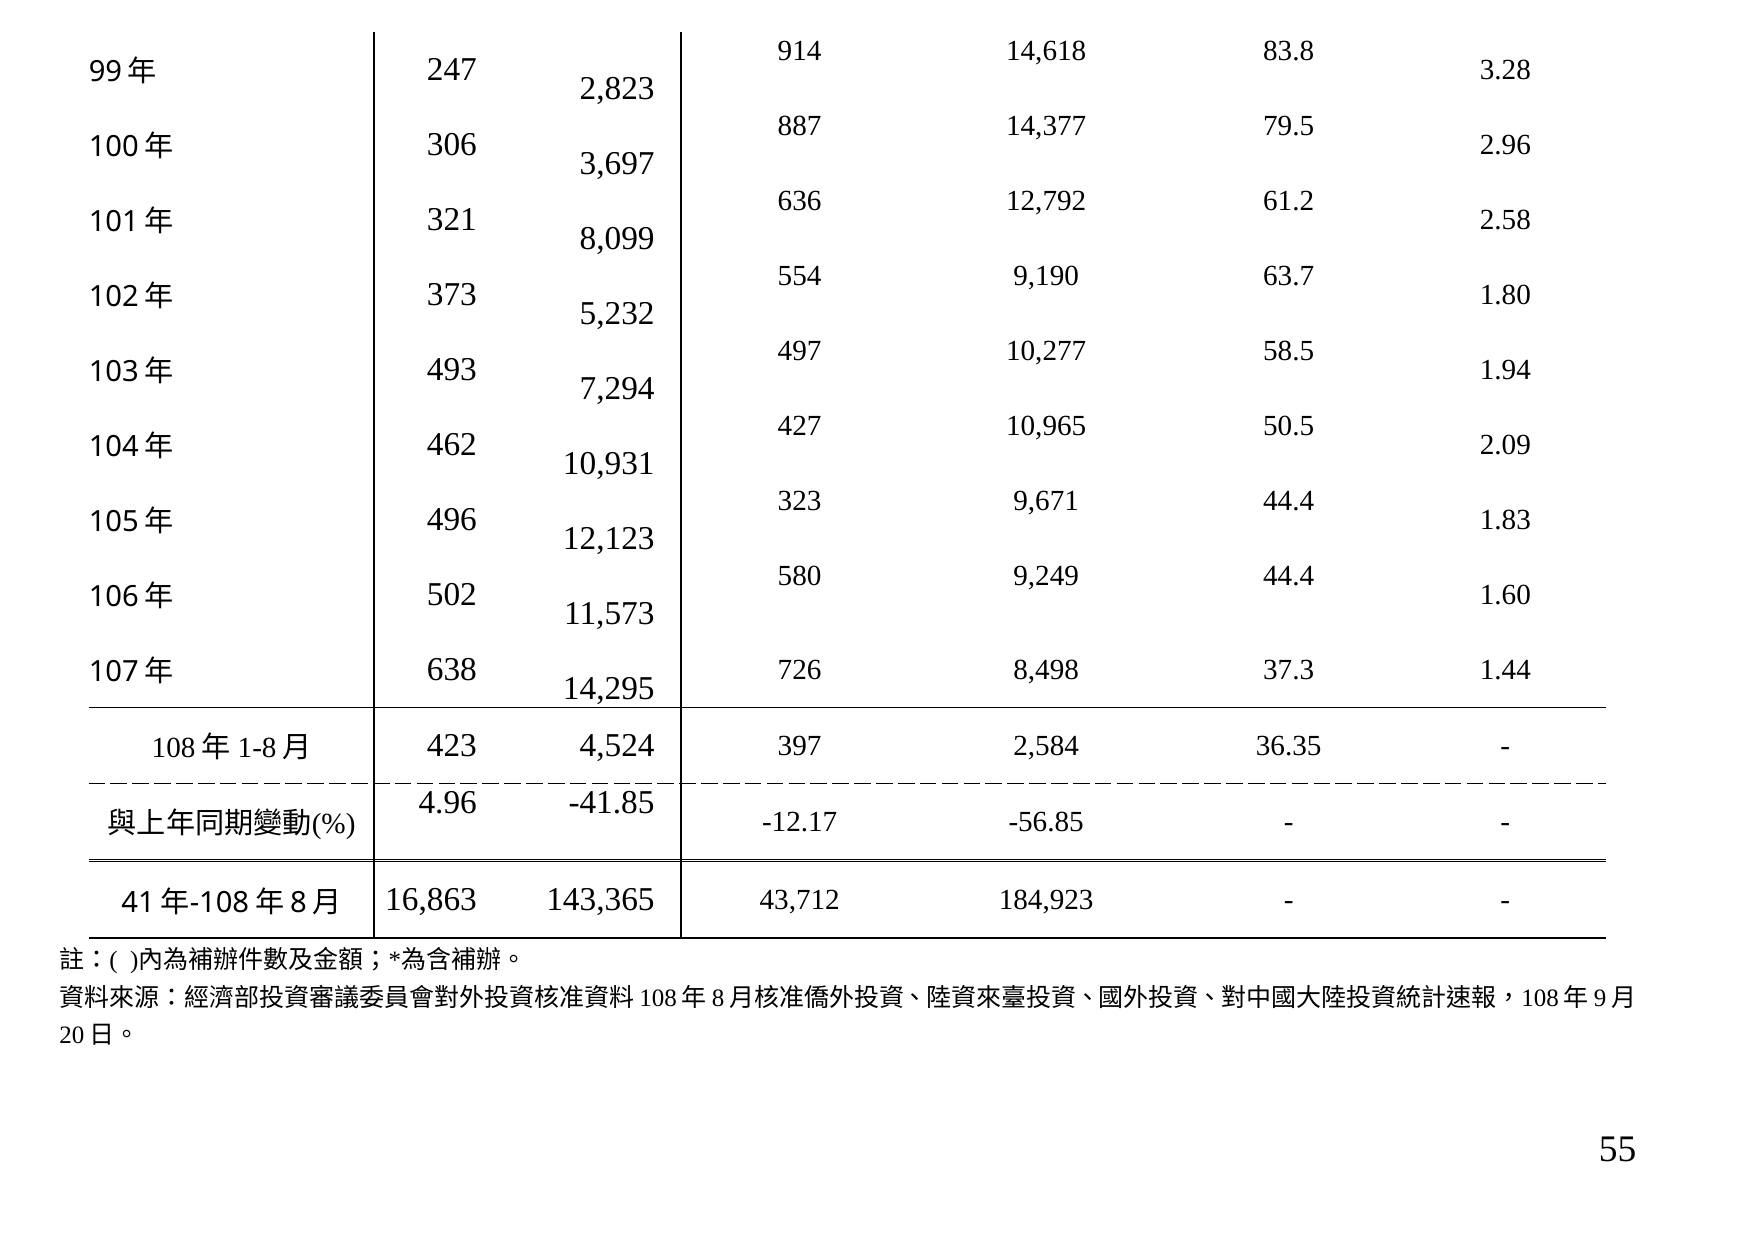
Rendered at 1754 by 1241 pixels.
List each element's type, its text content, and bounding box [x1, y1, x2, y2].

table_cell 105年 [89, 482, 373, 557]
table_cell 397 [682, 708, 918, 783]
table_cell 63.7 [1174, 257, 1403, 332]
table_cell 10,277 [918, 332, 1173, 407]
table_cell 10,931 [503, 407, 680, 482]
table_cell 887 [682, 107, 918, 182]
table_cell 與上年同期變動(%) [89, 783, 373, 859]
table_cell 99年 [89, 32, 373, 107]
table_cell 44.4 [1174, 482, 1403, 557]
table_cell 636 [682, 182, 918, 257]
table_cell 4.96 [375, 783, 503, 859]
table_cell 106年 [89, 557, 373, 632]
table_cell 2,823 [503, 32, 680, 107]
table_cell 2.58 [1404, 182, 1606, 257]
table_cell 580 [682, 557, 918, 632]
table_cell 14,295 [503, 632, 680, 707]
table_cell 100年 [89, 107, 373, 182]
table_cell 12,123 [503, 482, 680, 557]
table_cell -56.85 [918, 783, 1173, 859]
table_cell 143,365 [503, 862, 680, 937]
table_cell 104年 [89, 407, 373, 482]
table_cell - [1404, 708, 1606, 783]
table_cell 462 [375, 407, 503, 482]
text 資料來源：經濟部投資審議委員會對外投資核准資料108年8月核准僑外投資、陸資來臺投資、國外投資、對中國大陸投資統計速報，108年9月20日。 [59, 976, 1636, 1051]
table_cell 3,697 [503, 107, 680, 182]
table_cell 102年 [89, 257, 373, 332]
table_cell 2.96 [1404, 107, 1606, 182]
table_cell 184,923 [918, 862, 1173, 937]
table_cell 1.80 [1404, 257, 1606, 332]
table_cell 1.83 [1404, 482, 1606, 557]
table_cell 1.94 [1404, 332, 1606, 407]
table_cell 8,099 [503, 182, 680, 257]
table_cell 108年 1-8月 [89, 708, 373, 783]
table_cell 427 [682, 407, 918, 482]
table_cell 101年 [89, 182, 373, 257]
table_cell 36.35 [1174, 708, 1403, 783]
table_cell 5,232 [503, 257, 680, 332]
table_cell 323 [682, 482, 918, 557]
table_cell 41年-108年8月 [89, 862, 373, 937]
table_cell 726 [682, 632, 918, 707]
table_cell 554 [682, 257, 918, 332]
table_cell 306 [375, 107, 503, 182]
table_cell 12,792 [918, 182, 1173, 257]
table_cell - [1174, 862, 1403, 937]
table_cell 58.5 [1174, 332, 1403, 407]
table_cell 9,190 [918, 257, 1173, 332]
table_cell 4,524 [503, 708, 680, 783]
table_cell 1.60 [1404, 557, 1606, 632]
table_cell 43,712 [682, 862, 918, 937]
table_cell 2,584 [918, 708, 1173, 783]
table_cell 9,249 [918, 557, 1173, 632]
table_cell 14,618 [918, 32, 1173, 107]
table_cell 9,671 [918, 482, 1173, 557]
table_cell 107年 [89, 632, 373, 707]
table_cell 50.5 [1174, 407, 1403, 482]
table_cell 79.5 [1174, 107, 1403, 182]
table_cell - [1174, 783, 1403, 859]
table_cell 2.09 [1404, 407, 1606, 482]
table_cell 7,294 [503, 332, 680, 407]
table_cell - [1404, 783, 1606, 859]
table_cell 10,965 [918, 407, 1173, 482]
table_cell 37.3 [1174, 632, 1403, 707]
table_cell 83.8 [1174, 32, 1403, 107]
table_cell 1.44 [1404, 632, 1606, 707]
table_cell 14,377 [918, 107, 1173, 182]
table_cell -41.85 [503, 783, 680, 859]
table_cell 247 [375, 32, 503, 107]
table_cell 914 [682, 32, 918, 107]
table_cell 321 [375, 182, 503, 257]
table_cell 3.28 [1404, 32, 1606, 107]
table_cell 16,863 [375, 862, 503, 937]
table_cell 497 [682, 332, 918, 407]
table_cell 103年 [89, 332, 373, 407]
table_cell 423 [375, 708, 503, 783]
table_cell 61.2 [1174, 182, 1403, 257]
table_cell 493 [375, 332, 503, 407]
table_cell 502 [375, 557, 503, 632]
table_cell 373 [375, 257, 503, 332]
table_cell 11,573 [503, 557, 680, 632]
table_cell 8,498 [918, 632, 1173, 707]
table_cell -12.17 [682, 783, 918, 859]
table_cell 44.4 [1174, 557, 1403, 632]
table_cell 496 [375, 482, 503, 557]
table_cell - [1404, 862, 1606, 937]
table_cell 638 [375, 632, 503, 707]
text 註：( )內為補辦件數及金額；*為含補辦。 [59, 939, 1636, 976]
